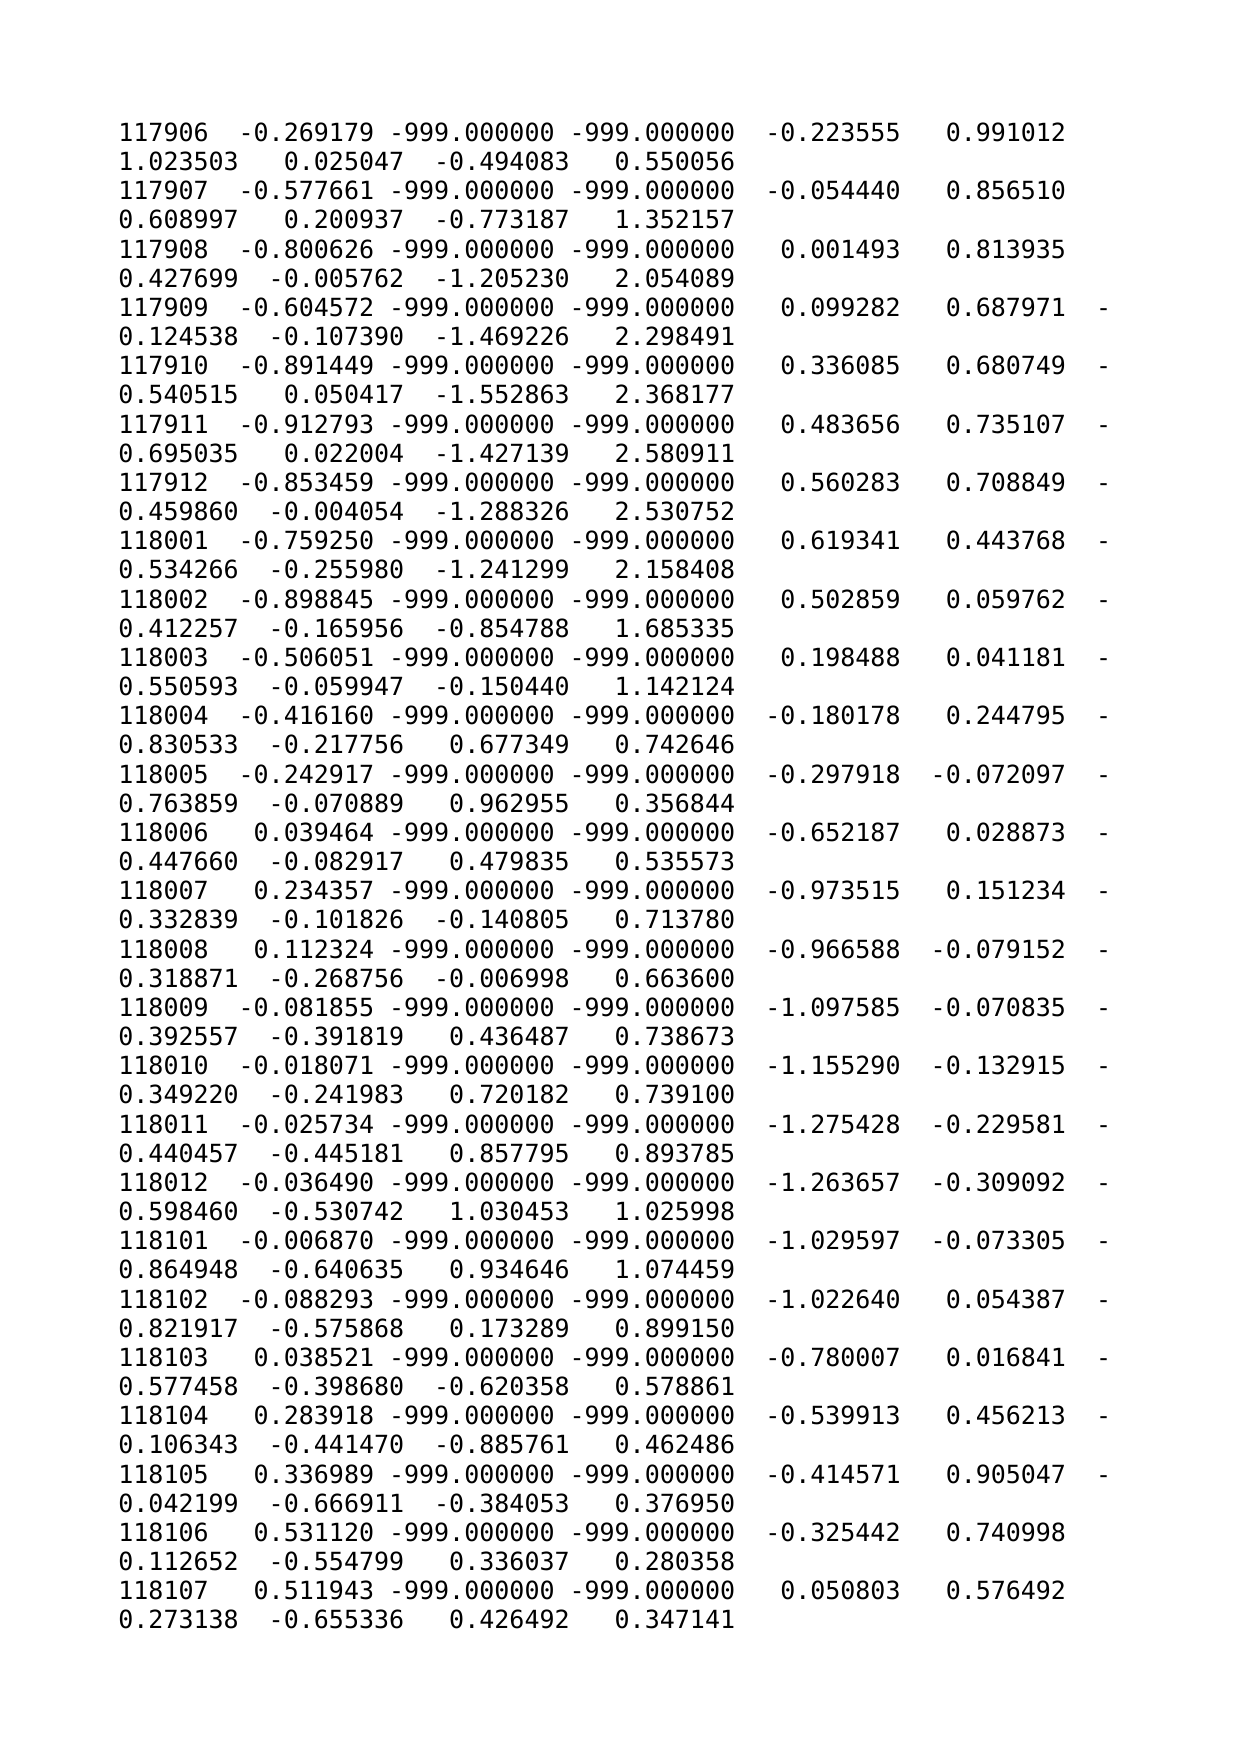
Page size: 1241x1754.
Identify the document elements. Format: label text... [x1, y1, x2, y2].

text 117906 -0.269179 -999.000000 -999.000000 -0.223555 0.991012 1.023503 0.025047 -0.494083 0.550056 117907 -0.577661 -999.000000 -999.000000 -0.054440 0.856510 0.608997 0.200937 -0.773187 1.352157 117908 -0.800626 -999.000000 -999.000000 0.001493 0.813935 0.427699 -0.005762 -1.205230 2.054089 117909 -0.604572 -999.000000 -999.000000 0.099282 0.687971 -0.124538 -0.107390 -1.469226 2.298491 117910 -0.891449 -999.000000 -999.000000 0.336085 0.680749 -0.540515 0.050417 -1.552863 2.368177 117911 -0.912793 -999.000000 -999.000000 0.483656 0.735107 -0.695035 0.022004 -1.427139 2.580911 117912 -0.853459 -999.000000 -999.000000 0.560283 0.708849 -0.459860 -0.004054 -1.288326 2.530752 118001 -0.759250 -999.000000 -999.000000 0.619341 0.443768 -0.534266 -0.255980 -1.241299 2.158408 118002 -0.898845 -999.000000 -999.000000 0.502859 0.059762 -0.412257 -0.165956 -0.854788 1.685335 118003 -0.506051 -999.000000 -999.000000 0.198488 0.041181 -0.550593 -0.059947 -0.150440 1.142124 118004 -0.416160 -999.000000 -999.000000 -0.180178 0.244795 -0.830533 -0.217756 0.677349 0.742646 118005 -0.242917 -999.000000 -999.000000 -0.297918 -0.072097 -0.763859 -0.070889 0.962955 0.356844 118006 0.039464 -999.000000 -999.000000 -0.652187 0.028873 -0.447660 -0.082917 0.479835 0.535573 118007 0.234357 -999.000000 -999.000000 -0.973515 0.151234 -0.332839 -0.101826 -0.140805 0.713780 118008 0.112324 -999.000000 -999.000000 -0.966588 -0.079152 -0.318871 -0.268756 -0.006998 0.663600 118009 -0.081855 -999.000000 -999.000000 -1.097585 -0.070835 -0.392557 -0.391819 0.436487 0.738673 118010 -0.018071 -999.000000 -999.000000 -1.155290 -0.132915 -0.349220 -0.241983 0.720182 0.739100 118011 -0.025734 -999.000000 -999.000000 -1.275428 -0.229581 -0.440457 -0.445181 0.857795 0.893785 118012 -0.036490 -999.000000 -999.000000 -1.263657 -0.309092 -0.598460 -0.530742 1.030453 1.025998 118101 -0.006870 -999.000000 -999.000000 -1.029597 -0.073305 -0.864948 -0.640635 0.934646 1.074459 118102 -0.088293 -999.000000 -999.000000 -1.022640 0.054387 -0.821917 -0.575868 0.173289 0.899150 118103 0.038521 -999.000000 -999.000000 -0.780007 0.016841 -0.577458 -0.398680 -0.620358 0.578861 118104 0.283918 -999.000000 -999.000000 -0.539913 0.456213 -0.106343 -0.441470 -0.885761 0.462486 118105 0.336989 -999.000000 -999.000000 -0.414571 0.905047 -0.042199 -0.666911 -0.384053 0.376950 118106 0.531120 -999.000000 -999.000000 -0.325442 0.740998 0.112652 -0.554799 0.336037 0.280358 118107 0.511943 -999.000000 -999.000000 0.050803 0.576492 0.273138 -0.655336 0.426492 0.347141 [118, 118, 1122, 1635]
